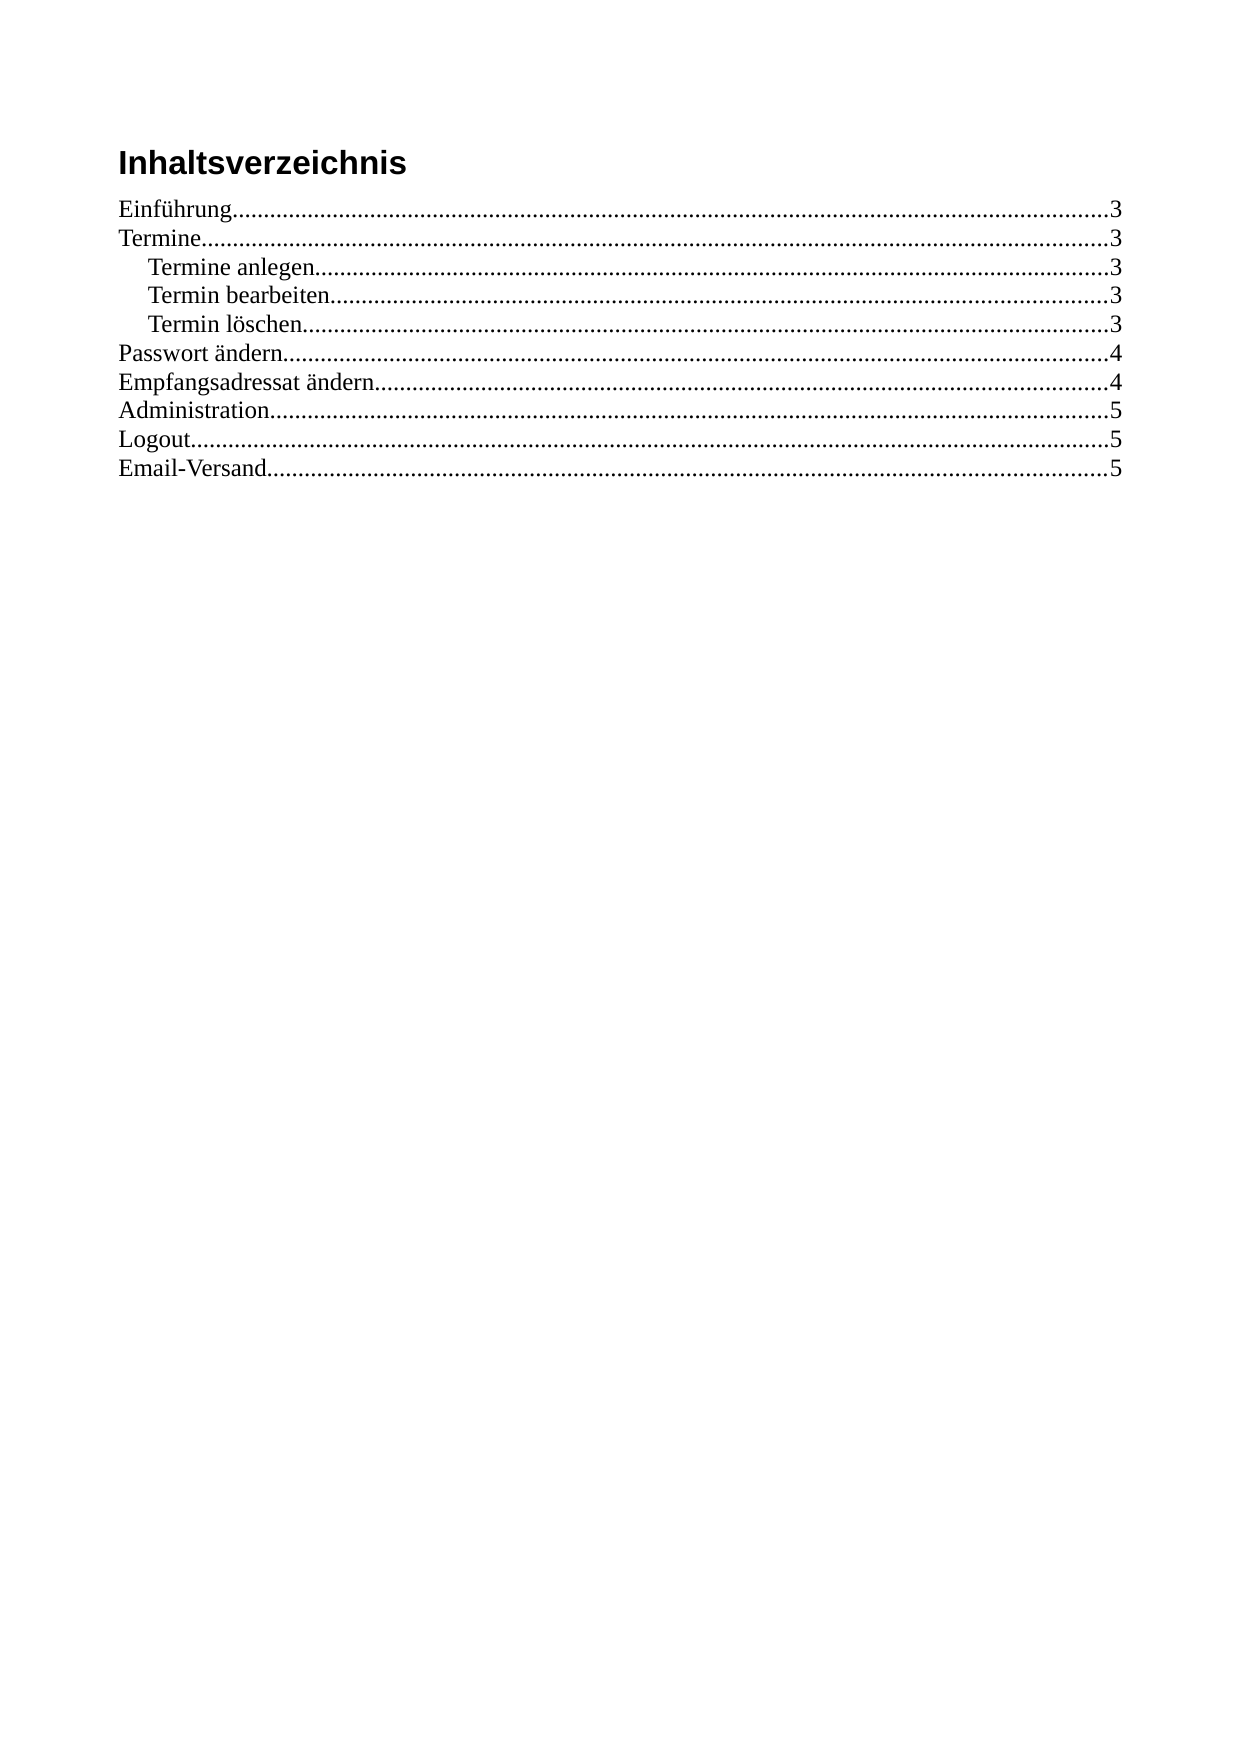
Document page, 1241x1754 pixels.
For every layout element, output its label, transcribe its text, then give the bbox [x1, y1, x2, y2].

text Termine anlegen 3 [148, 252, 1122, 280]
subtitle Inhaltsverzeichnis [118, 143, 1122, 182]
text Termin löschen 3 [148, 309, 1122, 338]
text Logout 5 [118, 424, 1122, 453]
text Empfangsadressat ändern 4 [118, 367, 1122, 395]
text Termin bearbeiten 3 [148, 280, 1122, 309]
text Einführung 3 [118, 194, 1122, 223]
text Email-Versand 5 [118, 453, 1122, 482]
text Passwort ändern 4 [118, 338, 1122, 367]
text Termine 3 [118, 223, 1122, 252]
text Administration 5 [118, 395, 1122, 424]
